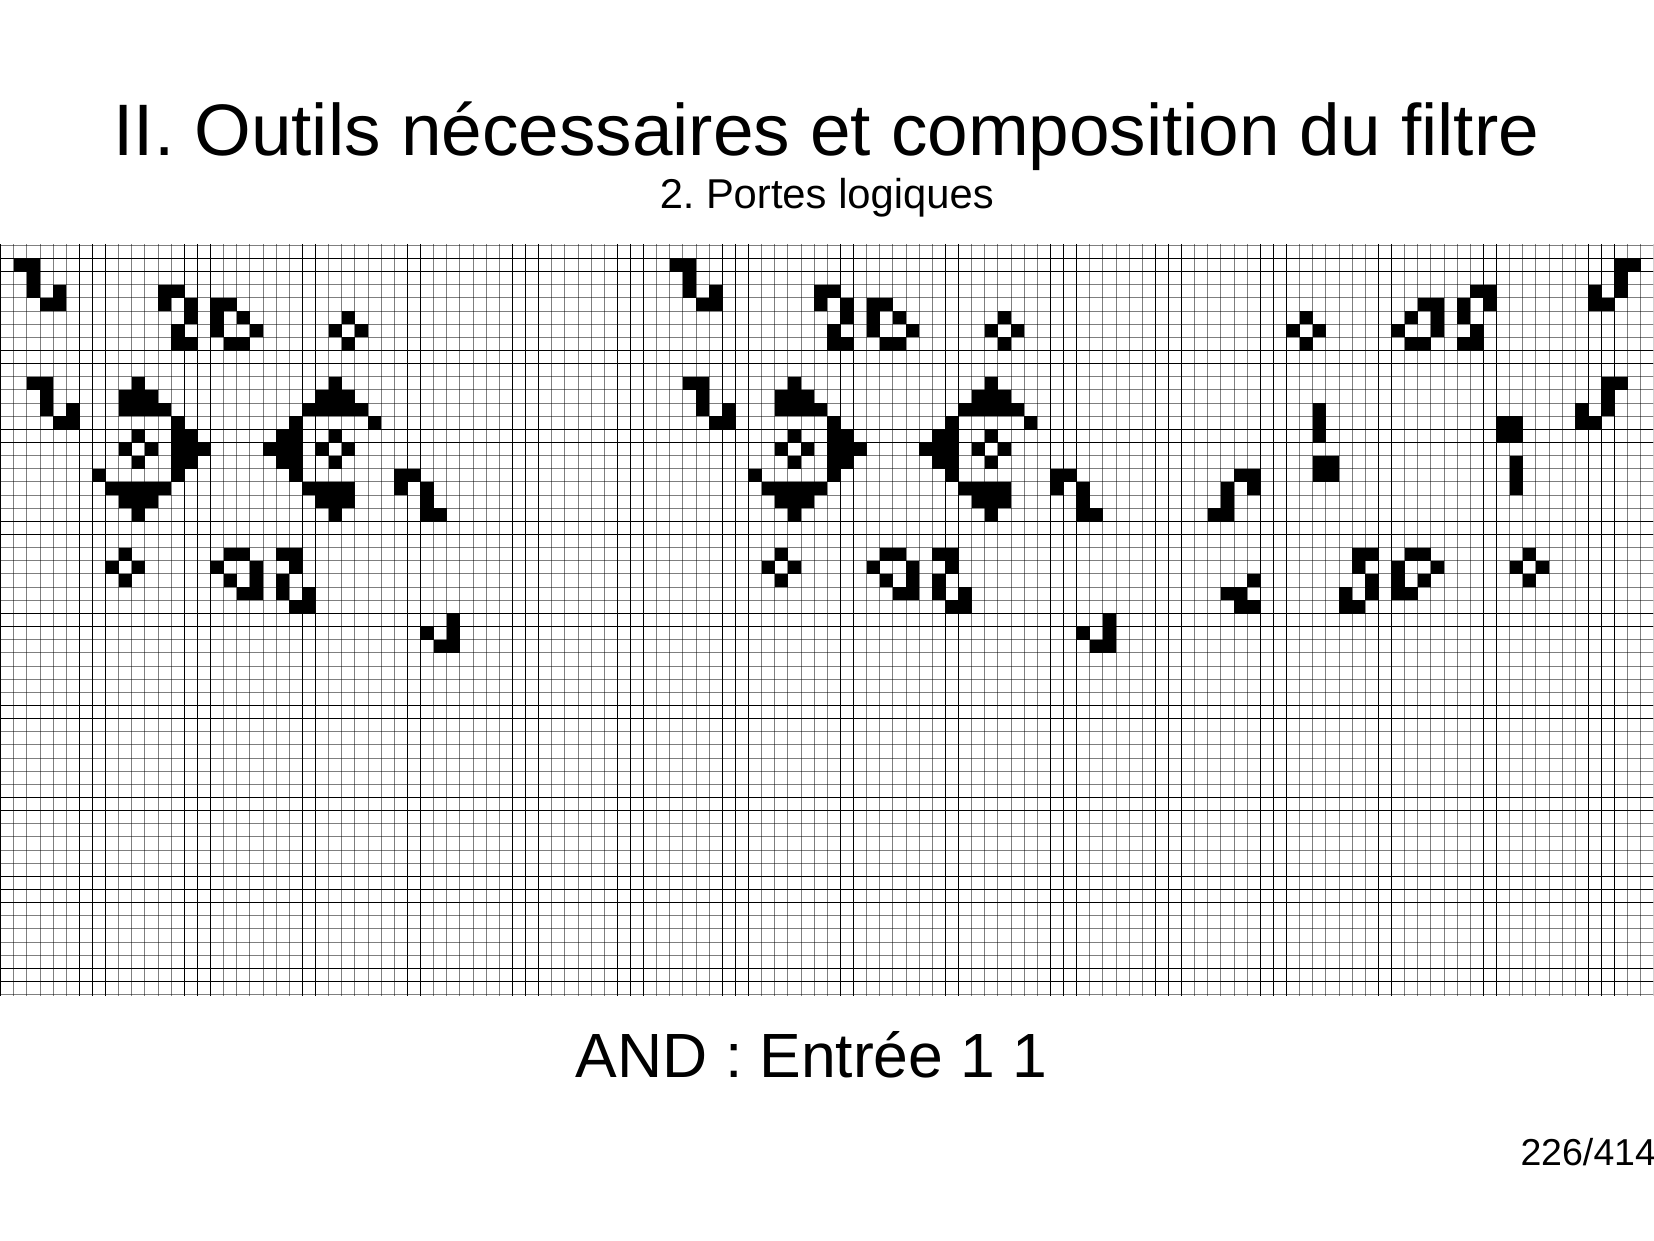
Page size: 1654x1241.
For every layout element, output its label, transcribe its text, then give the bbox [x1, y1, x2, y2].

text_box <number>/414 [1505, 1124, 1654, 1182]
text_box AND : Entrée 1 1 [561, 1013, 1063, 1099]
picture [0, 244, 1654, 996]
title II. Outils nécessaires et composition du filtre 2. Portes logiques [82, 49, 1571, 257]
